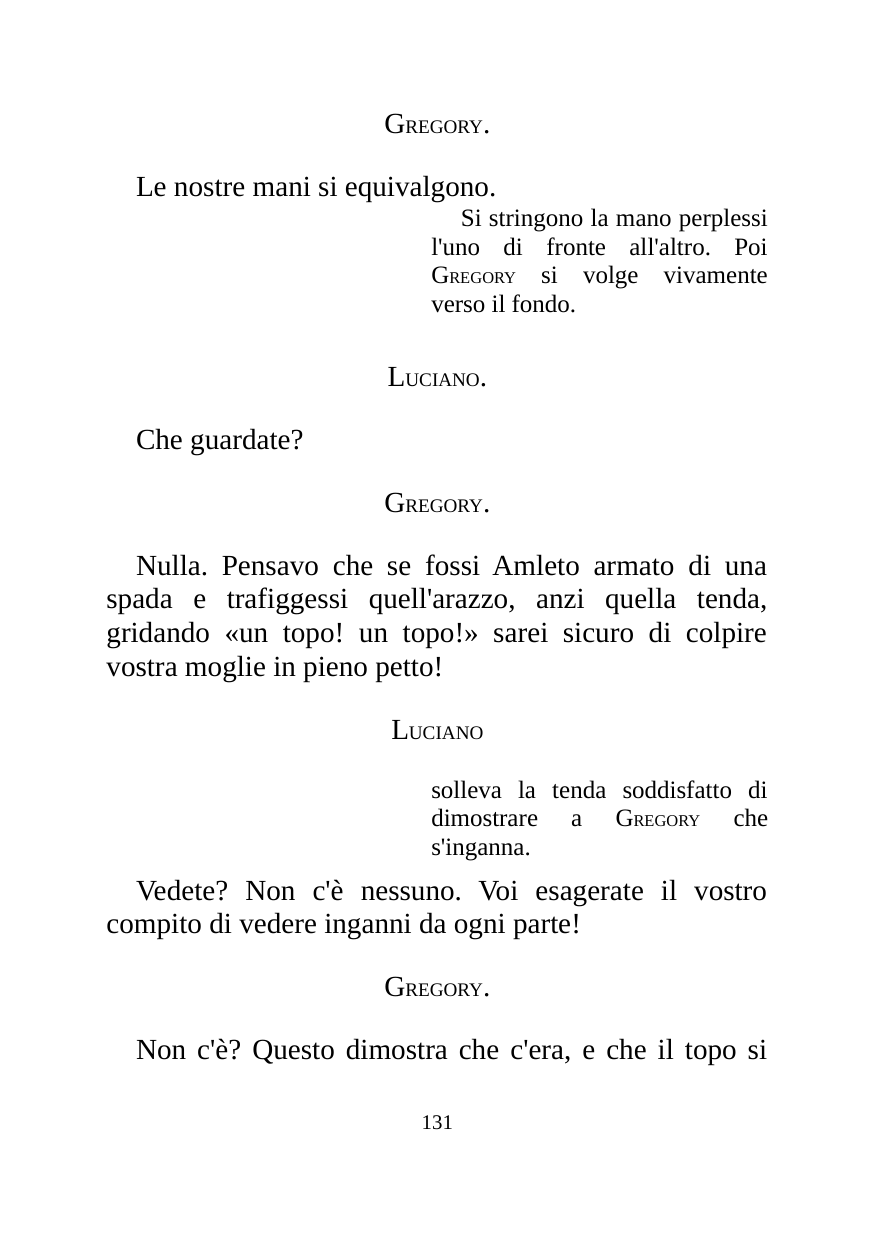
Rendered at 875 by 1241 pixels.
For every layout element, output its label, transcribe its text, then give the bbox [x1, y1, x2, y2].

text Luciano. [106, 359, 768, 393]
text Le nostre mani si equivalgono. [106, 169, 768, 203]
text Nulla. Pensavo che se fossi Amleto armato di una spada e trafiggessi quell'arazzo, anzi quella tenda, gridando «un topo! un topo!» sarei sicuro di colpire vostra moglie in pieno petto! [106, 548, 768, 682]
text Si stringono la mano perplessi l'uno di fronte all'altro. Poi Gregory si volge vivamente verso il fondo. [431, 203, 768, 318]
text Luciano [106, 712, 768, 745]
text Vedete? Non c'è nessuno. Voi esagerate il vostro compito di vedere inganni da ogni parte! [106, 873, 768, 940]
text Non c'è? Questo dimostra che c'era, e che il topo si [106, 1032, 768, 1066]
text Gregory. [106, 969, 768, 1003]
text Gregory. [106, 106, 768, 140]
text solleva la tenda soddisfatto di dimostrare a Gregory che s'inganna. [431, 775, 768, 861]
text Che guardate? [106, 422, 768, 456]
text Gregory. [106, 485, 768, 519]
